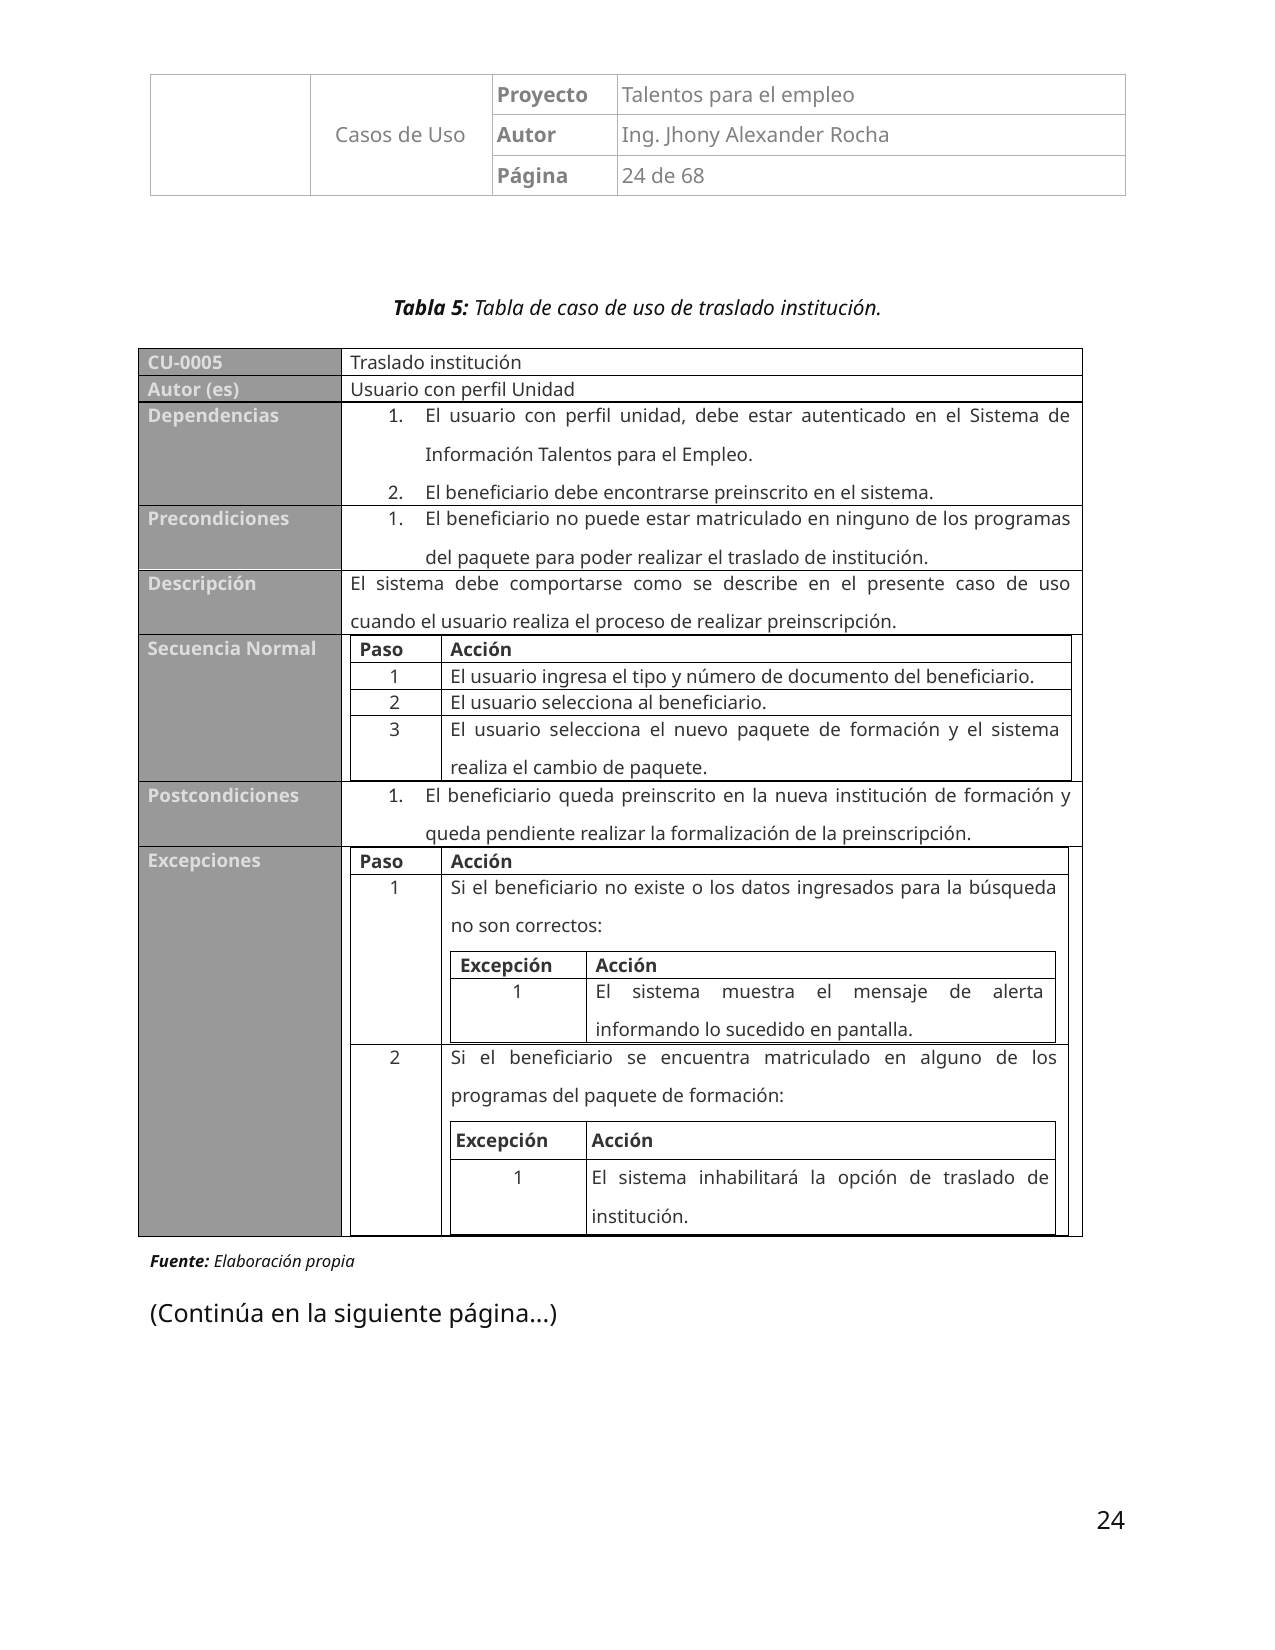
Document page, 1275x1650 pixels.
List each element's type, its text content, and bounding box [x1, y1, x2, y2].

table_cell 1 [351, 875, 441, 1043]
text Fuente: Elaboración propia [150, 1249, 1125, 1272]
table_header Excepción [451, 1122, 586, 1158]
table_cell El sistema debe comportarse como se describe en el presente caso de uso cuando el usuario realiza el proceso de realizar preinscripción. [342, 571, 1082, 634]
table_cell Dependencias [139, 403, 341, 505]
table_cell [1072, 635, 1082, 781]
table_header Traslado institución [342, 349, 1082, 375]
table_cell Secuencia Normal [139, 635, 341, 781]
table_header Paso [351, 636, 441, 662]
table_cell Si el beneficiario se encuentra matriculado en alguno de los programas del paquete de formación: [442, 1045, 1068, 1235]
table_cell El sistema inhabilitará la opción de traslado de institución. [587, 1160, 1055, 1234]
table_cell [1069, 847, 1082, 1236]
table_cell El usuario con perfil unidad, debe estar autenticado en el Sistema de Información Talentos para el Empleo. El beneficiario debe encontrarse preinscrito en el sistema. [342, 403, 1082, 505]
table_cell Autor (es) [139, 376, 341, 401]
table_cell El usuario selecciona al beneficiario. [442, 690, 1071, 715]
table_cell El beneficiario queda preinscrito en la nueva institución de formación y queda pendiente realizar la formalización de la preinscripción. [342, 782, 1082, 846]
table_header Acción [587, 952, 1055, 977]
table_cell Si el beneficiario no existe o los datos ingresados para la búsqueda no son correctos: [442, 875, 1068, 1043]
table_cell Usuario con perfil Unidad [342, 376, 1082, 401]
text Tabla 5: Tabla de caso de uso de traslado institución. [150, 293, 1125, 322]
table_cell El usuario selecciona el nuevo paquete de formación y el sistema realiza el cambio de paquete. [442, 716, 1071, 780]
table_header Acción [587, 1122, 1055, 1158]
table_header Paso [351, 848, 441, 873]
table_cell Descripción [139, 571, 341, 634]
table_cell 1 [351, 663, 441, 688]
table_cell El beneficiario no puede estar matriculado en ninguno de los programas del paquete para poder realizar el traslado de institución. [342, 506, 1082, 569]
table_cell 3 [351, 716, 441, 780]
table_cell 2 [351, 690, 441, 715]
table_cell [342, 847, 350, 1236]
table_header Acción [442, 848, 1068, 873]
table_cell El sistema muestra el mensaje de alerta informando lo sucedido en pantalla. [587, 979, 1055, 1042]
table_cell [342, 635, 350, 781]
table_header Acción [442, 636, 1071, 662]
table_cell 1 [451, 1160, 586, 1234]
table_header Excepción [451, 952, 586, 977]
table_cell 1 [451, 979, 586, 1042]
table_header CU-0005 [139, 349, 341, 375]
table_cell Excepciones [139, 847, 341, 1236]
table_cell 2 [351, 1045, 441, 1235]
text (Continúa en la siguiente página...) [150, 1296, 1125, 1330]
table_cell Precondiciones [139, 506, 341, 569]
table_cell El usuario ingresa el tipo y número de documento del beneficiario. [442, 663, 1071, 688]
table_cell Postcondiciones [139, 782, 341, 846]
